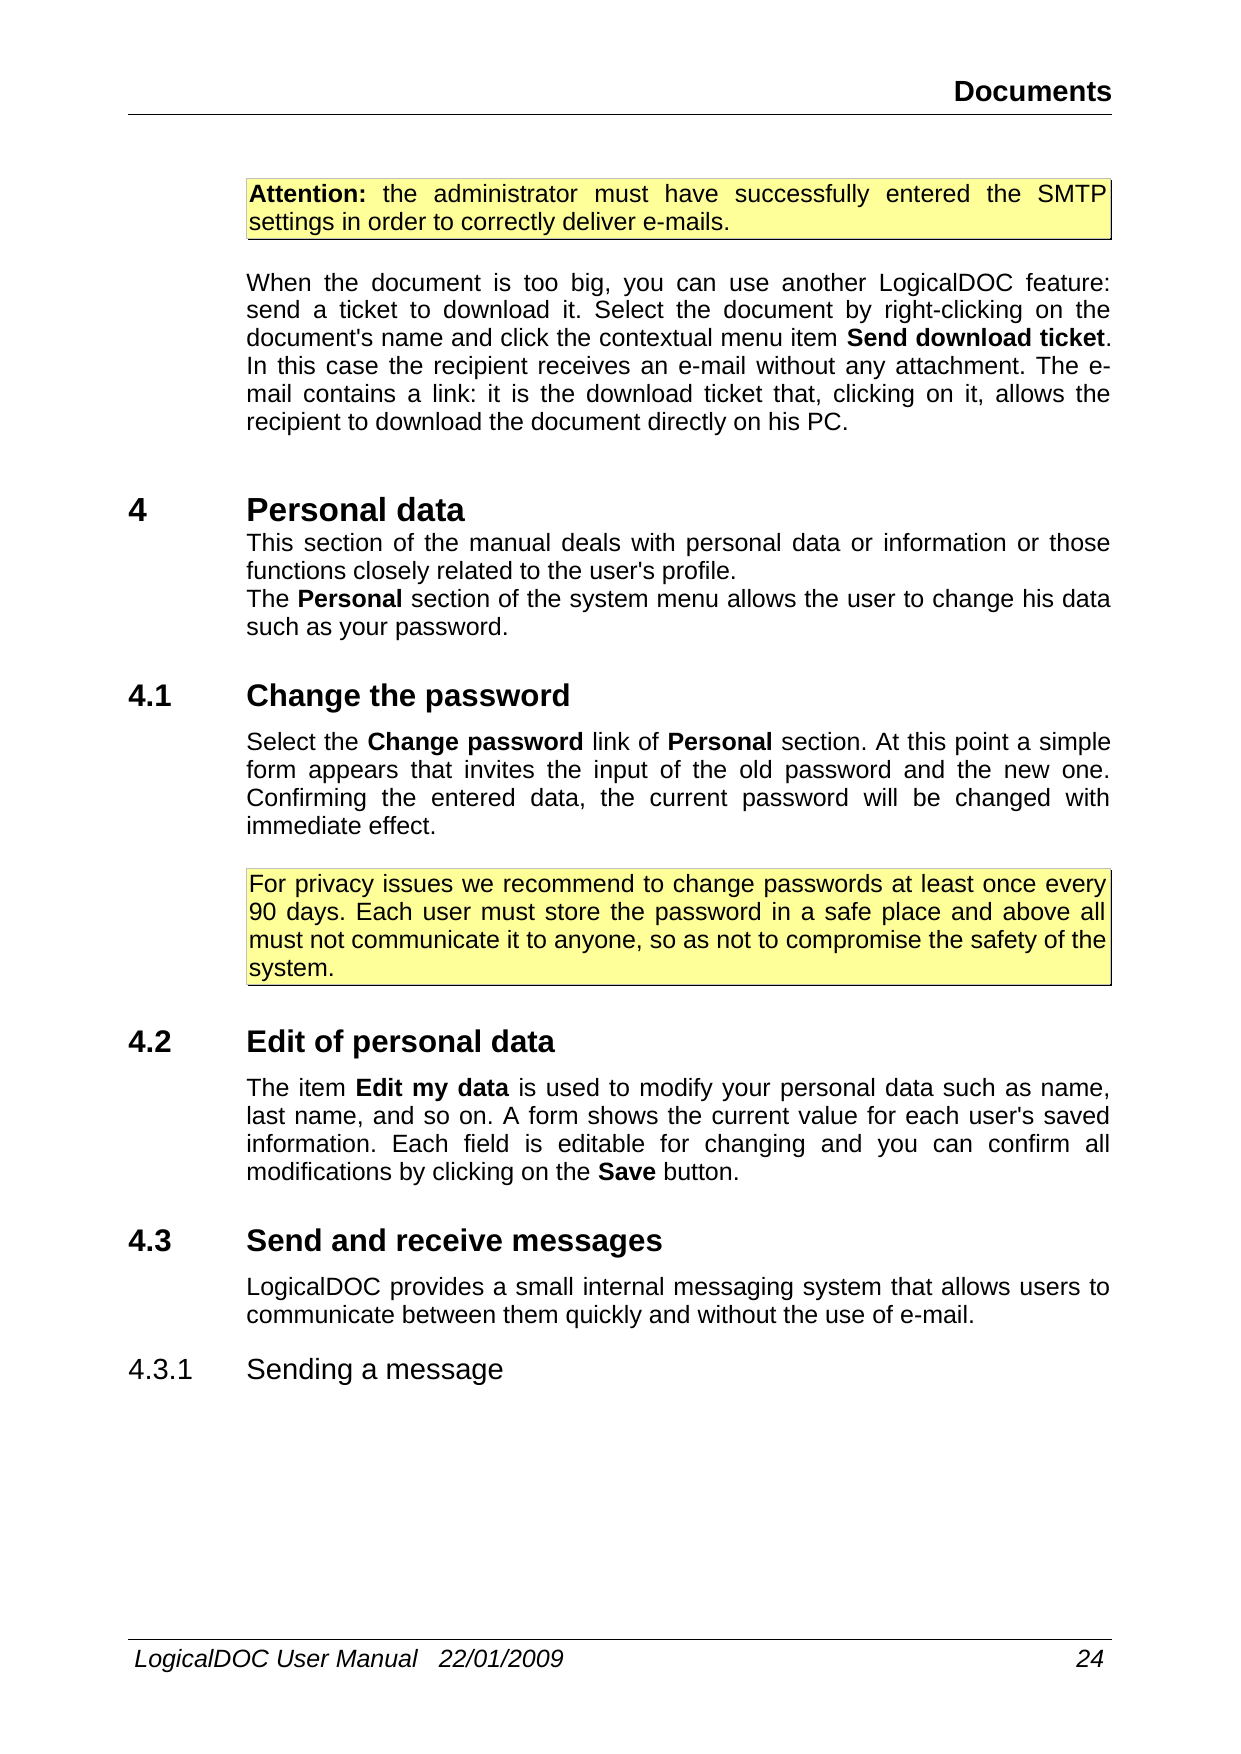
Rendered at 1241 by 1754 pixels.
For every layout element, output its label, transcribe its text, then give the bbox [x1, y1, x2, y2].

text For privacy issues we recommend to change passwords at least once every 90 days. Each user must store the password in a safe place and above all must not communicate it to anyone, so as not to compromise the safety of the system. [247, 869, 1110, 984]
text Attention: the administrator must have successfully entered the SMTP settings in order to correctly deliver e-mails. [247, 179, 1110, 238]
subtitle Send and receive messages [128, 1223, 1112, 1258]
text LogicalDOC provides a small internal messaging system that allows users to communicate between them quickly and without the use of e-mail. [246, 1273, 1112, 1328]
subtitle Personal data [128, 492, 1112, 529]
subtitle Change the password [128, 678, 1112, 713]
subtitle Edit of personal data [128, 1024, 1112, 1059]
text The item Edit my data is used to modify your personal data such as name, last name, and so on. A form shows the current value for each user's saved information. Each field is editable for changing and you can confirm all modifications by clicking on the Save button. [246, 1073, 1112, 1185]
subtitle Sending a message [128, 1353, 1112, 1386]
text When the document is too big, you can use another LogicalDOC feature: send a ticket to download it. Select the document by right-clicking on the document's name and click the contextual menu item Send download ticket. In this case the recipient receives an e-mail without any attachment. The e-mail contains a link: it is the download ticket that, clicking on it, allows the recipient to download the document directly on his PC. [246, 268, 1112, 436]
text Select the Change password link of Personal section. At this point a simple form appears that invites the input of the old password and the new one. Confirming the entered data, the current password will be changed with immediate effect. [246, 728, 1112, 840]
text This section of the manual deals with personal data or information or those functions closely related to the user's profile. [246, 529, 1112, 585]
text The Personal section of the system menu allows the user to change his data such as your password. [246, 585, 1112, 641]
